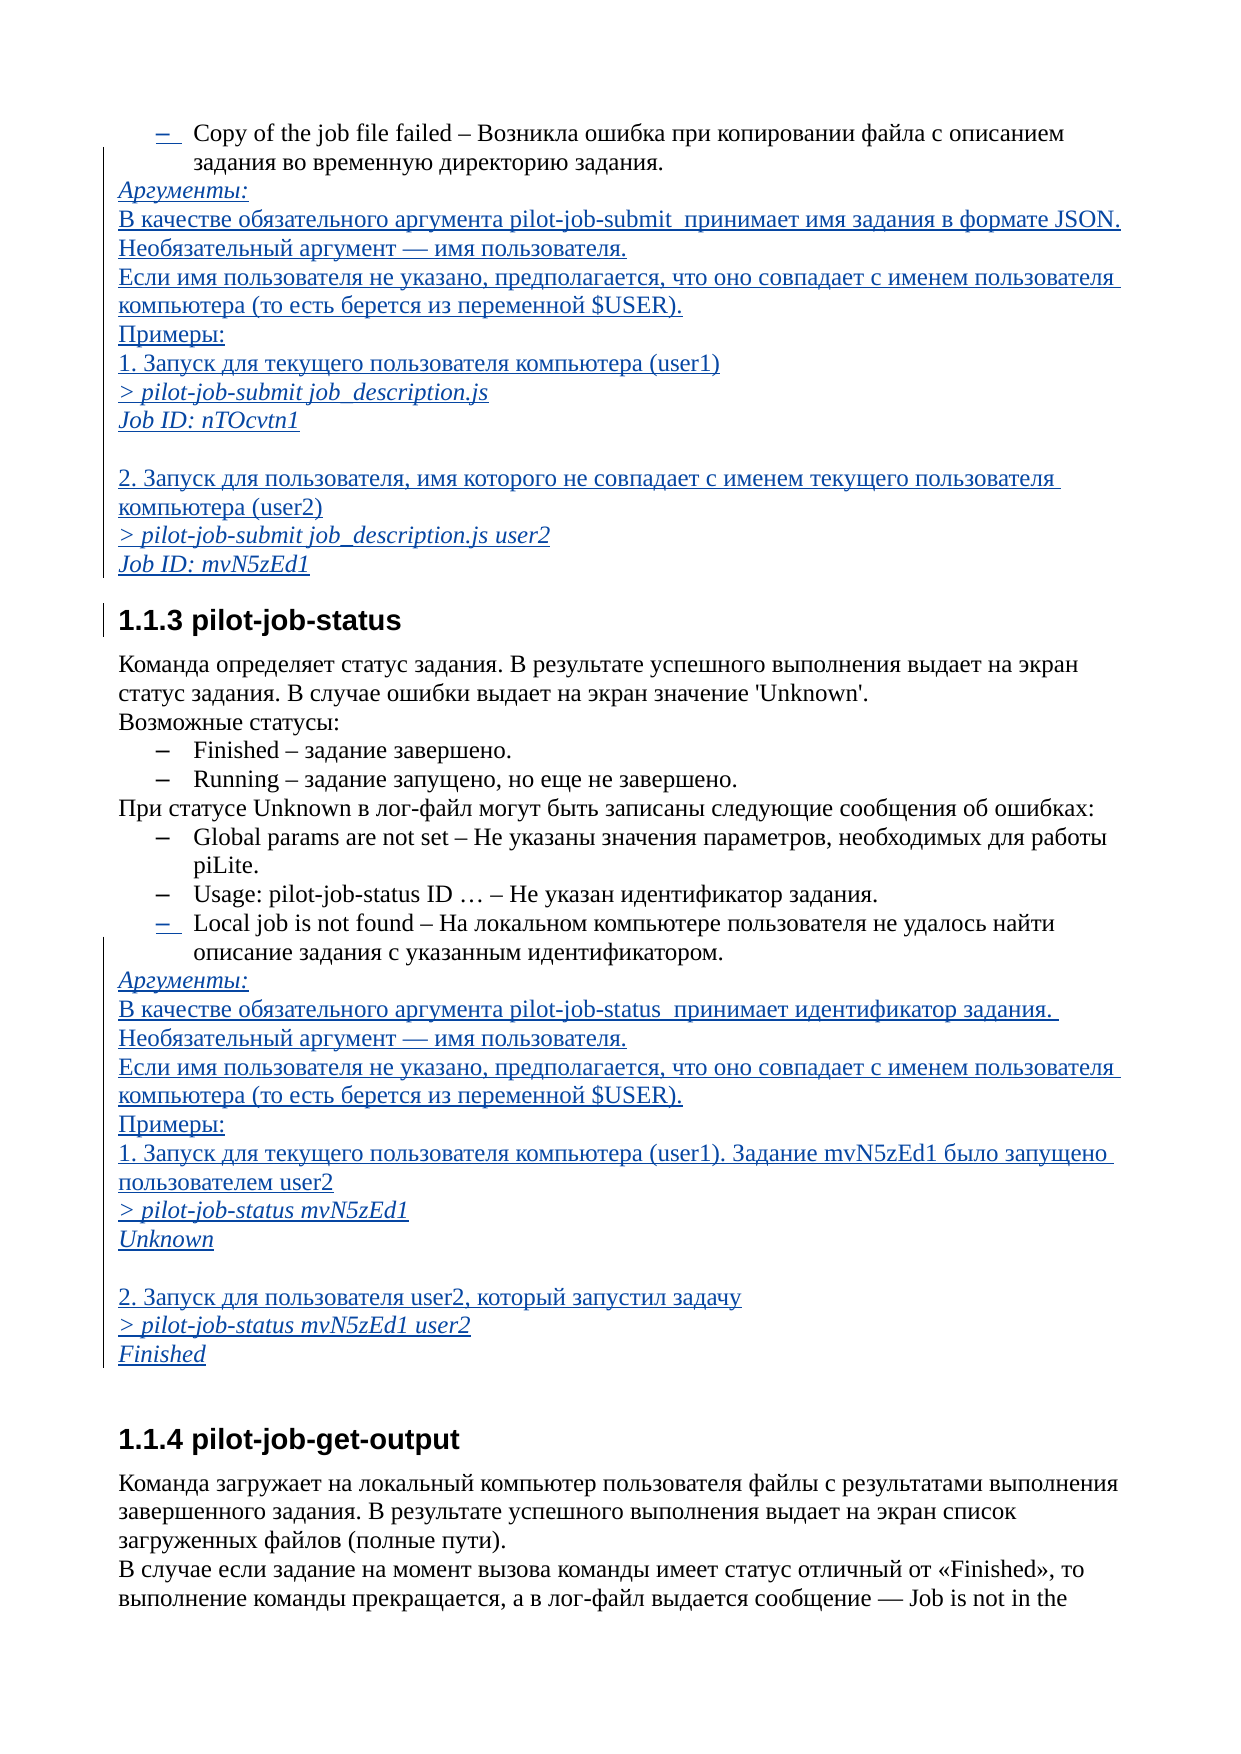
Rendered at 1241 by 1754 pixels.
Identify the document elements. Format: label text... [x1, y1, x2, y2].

text Примеры: [118, 319, 1122, 348]
list Global params are not set – Не указаны значения параметров, необходимых для работы piLite. [156, 822, 1122, 879]
list Local job is not found – На локальном компьютере пользователя не удалось найти описание задания с указанным идентификатором. [156, 908, 1122, 965]
text Unknown [118, 1224, 1122, 1253]
text В случае если задание на момент вызова команды имеет статус отличный от «Finished», то выполнение команды прекращается, а в лог-файл выдается сообщение — Job is not in the [118, 1554, 1122, 1611]
text > pilot-job-submit job_description.js user2 [118, 521, 1122, 549]
list Usage: pilot-job-status ID … – Не указан идентификатор задания. [156, 879, 1122, 908]
text 1. Запуск для текущего пользователя компьютера (user1) [118, 348, 1122, 377]
list Finished – задание завершено. [156, 735, 1122, 764]
text Примеры: [118, 1109, 1122, 1138]
text Finished [118, 1339, 1122, 1368]
text > pilot-job-status mvN5zEd1 user2 [118, 1310, 1122, 1339]
text При статусе Unknown в лог-файл могут быть записаны следующие сообщения об ошибках: [118, 793, 1122, 822]
list Copy of the job file failed – Возникла ошибка при копировании файла с описанием задания во временную директорию задания. [156, 118, 1122, 176]
text Команда определяет статус задания. В результате успешного выполнения выдает на экран статус задания. В случае ошибки выдает на экран значение 'Unknown'. [118, 649, 1122, 707]
text В качестве обязательного аргумента pilot-job-status принимает идентификатор задания. [118, 994, 1122, 1023]
text В качестве обязательного аргумента pilot-job-submit принимает имя задания в формате JSON. [118, 204, 1122, 233]
text 1. Запуск для текущего пользователя компьютера (user1). Задание mvN5zEd1 было запущено пользователем user2 [118, 1138, 1122, 1195]
text 2. Запуск для пользователя user2, который запустил задачу [118, 1282, 1122, 1310]
text Аргументы: [118, 965, 1122, 994]
text Необязательный аргумент — имя пользователя. [118, 233, 1122, 262]
text Job ID: mvN5zEd1 [118, 549, 1122, 578]
text Команда загружает на локальный компьютер пользователя файлы с результатами выполнения завершенного задания. В результате успешного выполнения выдает на экран список загруженных файлов (полные пути). [118, 1468, 1122, 1554]
text Аргументы: [118, 176, 1122, 204]
list Running – задание запущено, но еще не завершено. [156, 764, 1122, 793]
text > pilot-job-submit job_description.js [118, 377, 1122, 406]
text Необязательный аргумент — имя пользователя. [118, 1023, 1122, 1052]
text 2. Запуск для пользователя, имя которого не совпадает с именем текущего пользователя компьютера (user2) [118, 463, 1122, 521]
subtitle 1.1.4 pilot-job-get-output [118, 1422, 1122, 1455]
subtitle 1.1.3 pilot-job-status [118, 603, 1122, 637]
text Если имя пользователя не указано, предполагается, что оно совпадает с именем пользователя компьютера (то есть берется из переменной $USER). [118, 262, 1122, 319]
text Возможные статусы: [118, 707, 1122, 735]
text > pilot-job-status mvN5zEd1 [118, 1195, 1122, 1224]
text Если имя пользователя не указано, предполагается, что оно совпадает с именем пользователя компьютера (то есть берется из переменной $USER). [118, 1052, 1122, 1109]
text Job ID: nTOcvtn1 [118, 406, 1122, 434]
